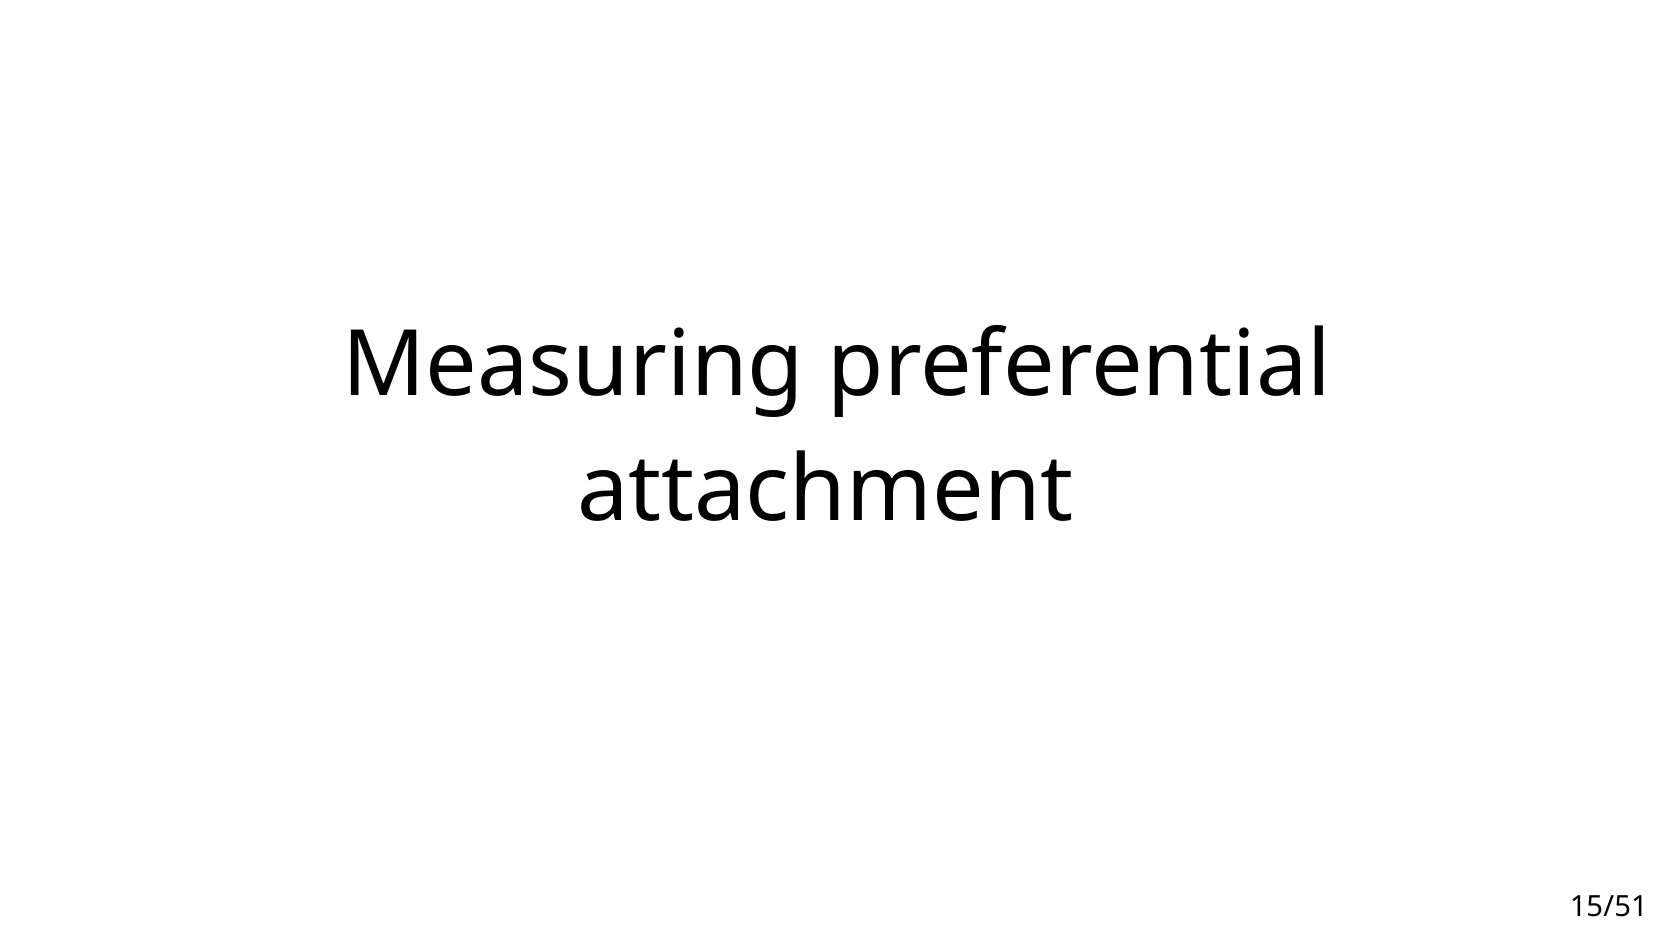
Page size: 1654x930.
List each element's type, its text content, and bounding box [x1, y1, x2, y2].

title Measuring preferential attachment [93, 320, 1582, 526]
